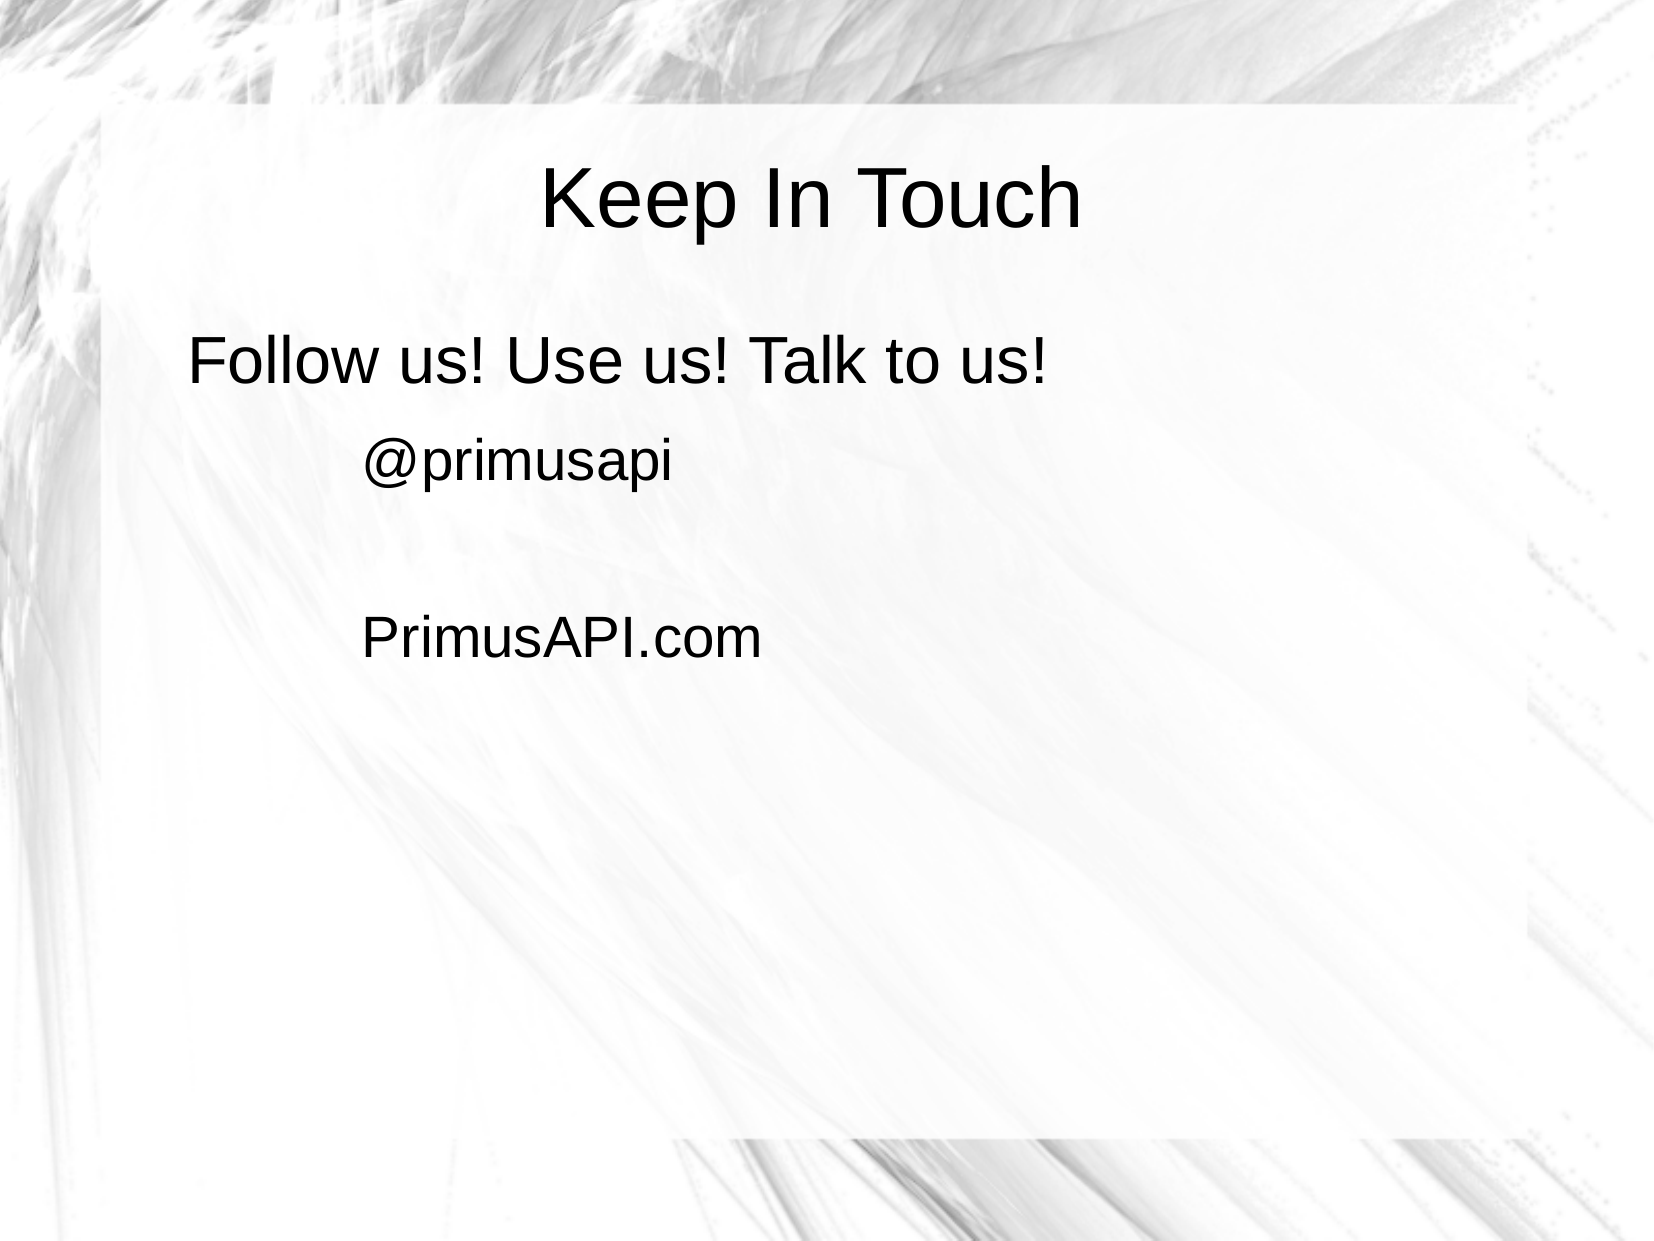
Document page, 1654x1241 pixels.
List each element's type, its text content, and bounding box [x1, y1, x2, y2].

title Keep In Touch [118, 112, 1506, 281]
picture [0, 0, 1654, 1241]
list Follow us! Use us! Talk to us! @primusapi PrimusAPI.com [118, 319, 1571, 1052]
